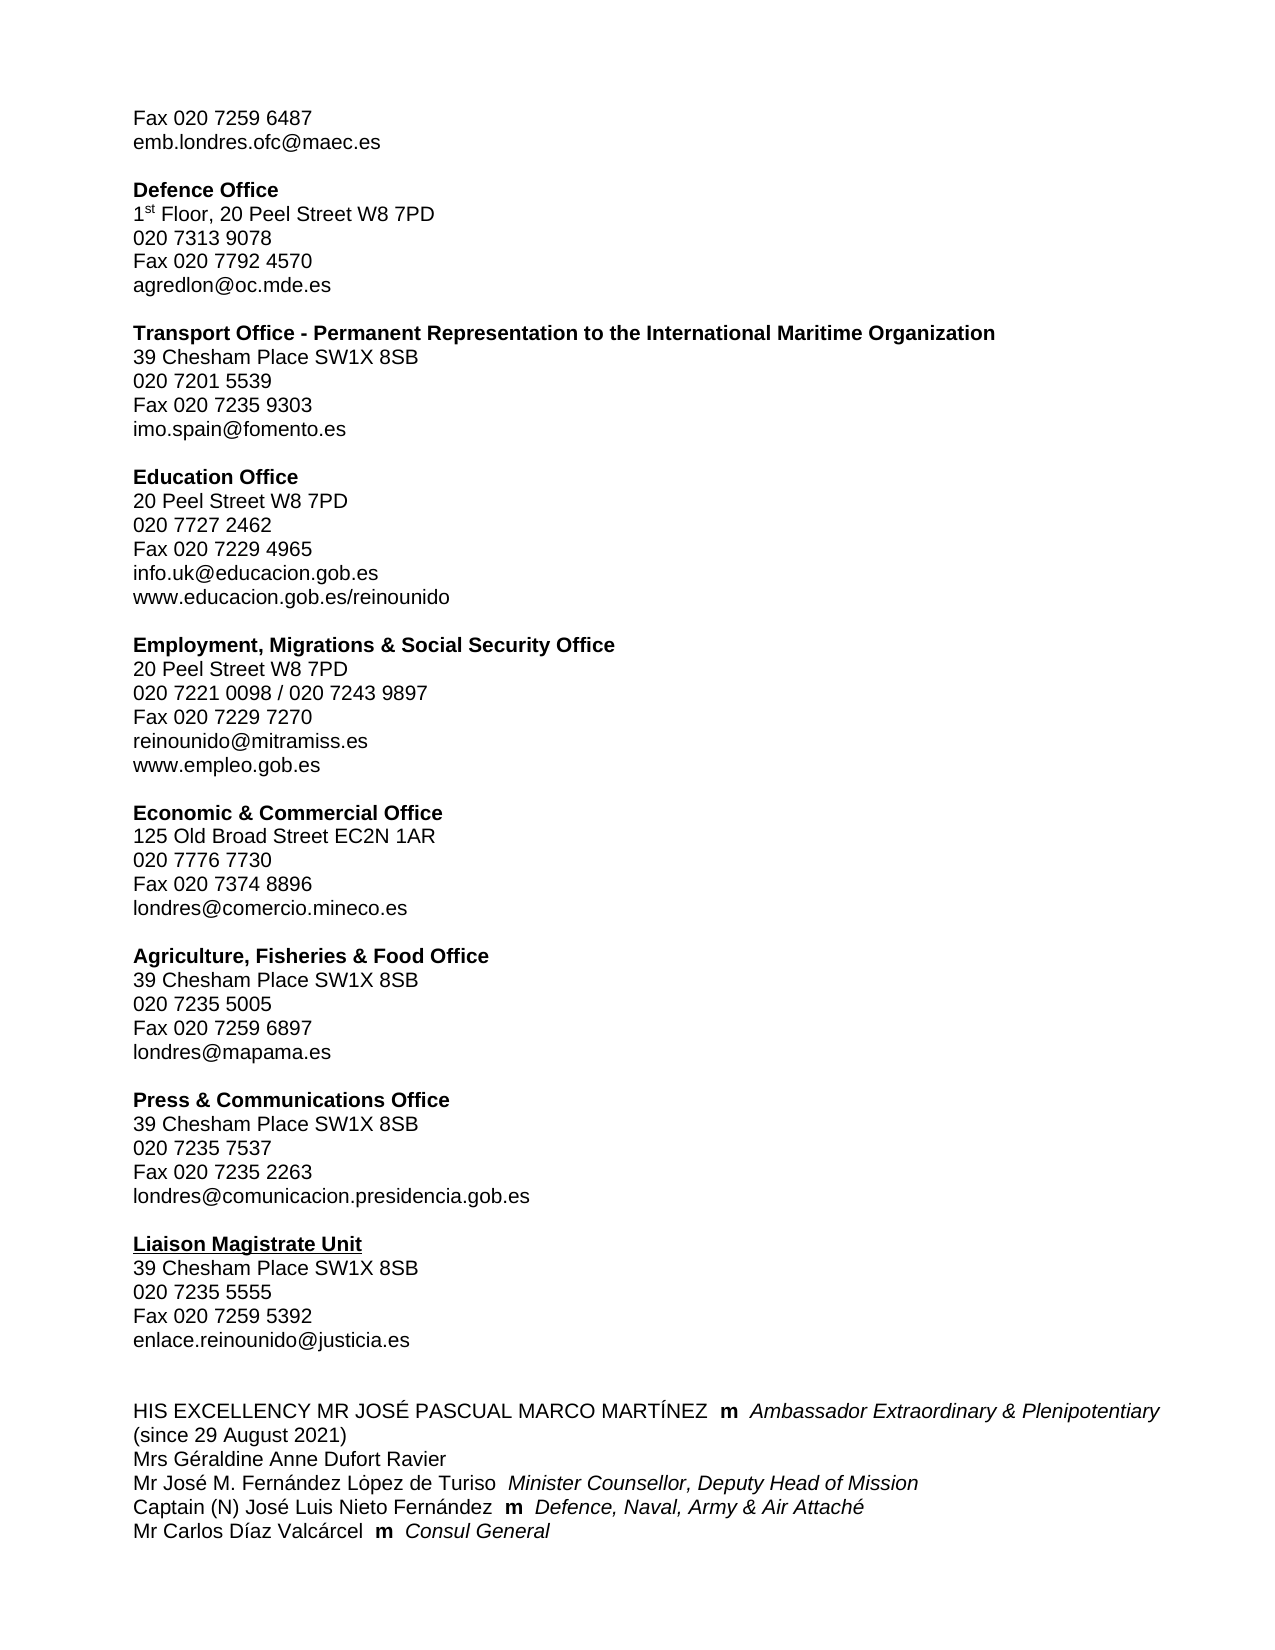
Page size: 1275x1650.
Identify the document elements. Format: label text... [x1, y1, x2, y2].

text reinounido@mitramiss.es [133, 728, 1181, 752]
text Economic & Commercial Office [133, 800, 1181, 824]
text (since 29 August 2021) [133, 1423, 1181, 1447]
text 020 7235 5555 [133, 1279, 1181, 1303]
text emb.londres.ofc@maec.es [133, 129, 1181, 153]
text 020 7776 7730 [133, 848, 1181, 872]
text Fax 020 7259 6897 [133, 1016, 1181, 1040]
text 125 Old Broad Street EC2N 1AR [133, 824, 1181, 848]
text 20 Peel Street W8 7PD [133, 657, 1181, 681]
text Fax 020 7235 9303 [133, 393, 1181, 417]
text Mrs Géraldine Anne Dufort Ravier [133, 1447, 1181, 1471]
text 39 Chesham Place SW1X 8SB [133, 345, 1181, 369]
text HIS EXCELLENCY MR JOSÉ PASCUAL MARCO MARTÍNEZ m Ambassador Extraordinary & Plenipotentiary [133, 1399, 1181, 1423]
text Education Office [133, 465, 1181, 489]
text 020 7235 7537 [133, 1136, 1181, 1160]
text londres@comercio.mineco.es [133, 896, 1181, 920]
text 020 7235 5005 [133, 992, 1181, 1016]
text Fax 020 7235 2263 [133, 1160, 1181, 1184]
text Defence Office [133, 177, 1181, 201]
text Agriculture, Fisheries & Food Office [133, 944, 1181, 968]
text Mr Carlos Díaz Valcárcel m Consul General [133, 1519, 1181, 1543]
text 20 Peel Street W8 7PD [133, 489, 1181, 513]
text Fax 020 7259 5392 [133, 1303, 1181, 1327]
text Transport Office - Permanent Representation to the International Maritime Organization [133, 321, 1181, 345]
text www.educacion.gob.es/reinounido [133, 585, 1181, 609]
text Fax 020 7792 4570 [133, 249, 1181, 273]
text info.uk@educacion.gob.es [133, 561, 1181, 585]
text Employment, Migrations & Social Security Office [133, 633, 1181, 657]
text 020 7313 9078 [133, 225, 1181, 249]
text londres@mapama.es [133, 1040, 1181, 1064]
text 020 7221 0098 / 020 7243 9897 [133, 681, 1181, 704]
text enlace.reinounido@justicia.es [133, 1327, 1181, 1351]
text 39 Chesham Place SW1X 8SB [133, 1256, 1181, 1279]
text Fax 020 7229 7270 [133, 704, 1181, 728]
text 39 Chesham Place SW1X 8SB [133, 968, 1181, 992]
text 1st Floor, 20 Peel Street W8 7PD [133, 201, 1181, 225]
text Mr José M. Fernández Lȯpez de Turiso Minister Counsellor, Deputy Head of Mission [133, 1471, 1181, 1495]
text imo.spain@fomento.es [133, 417, 1181, 441]
text 020 7201 5539 [133, 369, 1181, 393]
text Press & Communications Office [133, 1088, 1181, 1112]
text 39 Chesham Place SW1X 8SB [133, 1112, 1181, 1136]
text 020 7727 2462 [133, 513, 1181, 537]
text Liaison Magistrate Unit [133, 1232, 1181, 1256]
text Fax 020 7259 6487 [133, 106, 1181, 129]
text www.empleo.gob.es [133, 752, 1181, 776]
text Captain (N) José Luis Nieto Fernández m Defence, Naval, Army & Air Attaché [133, 1495, 1181, 1519]
text Fax 020 7374 8896 [133, 872, 1181, 896]
text londres@comunicacion.presidencia.gob.es [133, 1184, 1181, 1208]
text agredlon@oc.mde.es [133, 273, 1181, 297]
text Fax 020 7229 4965 [133, 537, 1181, 561]
